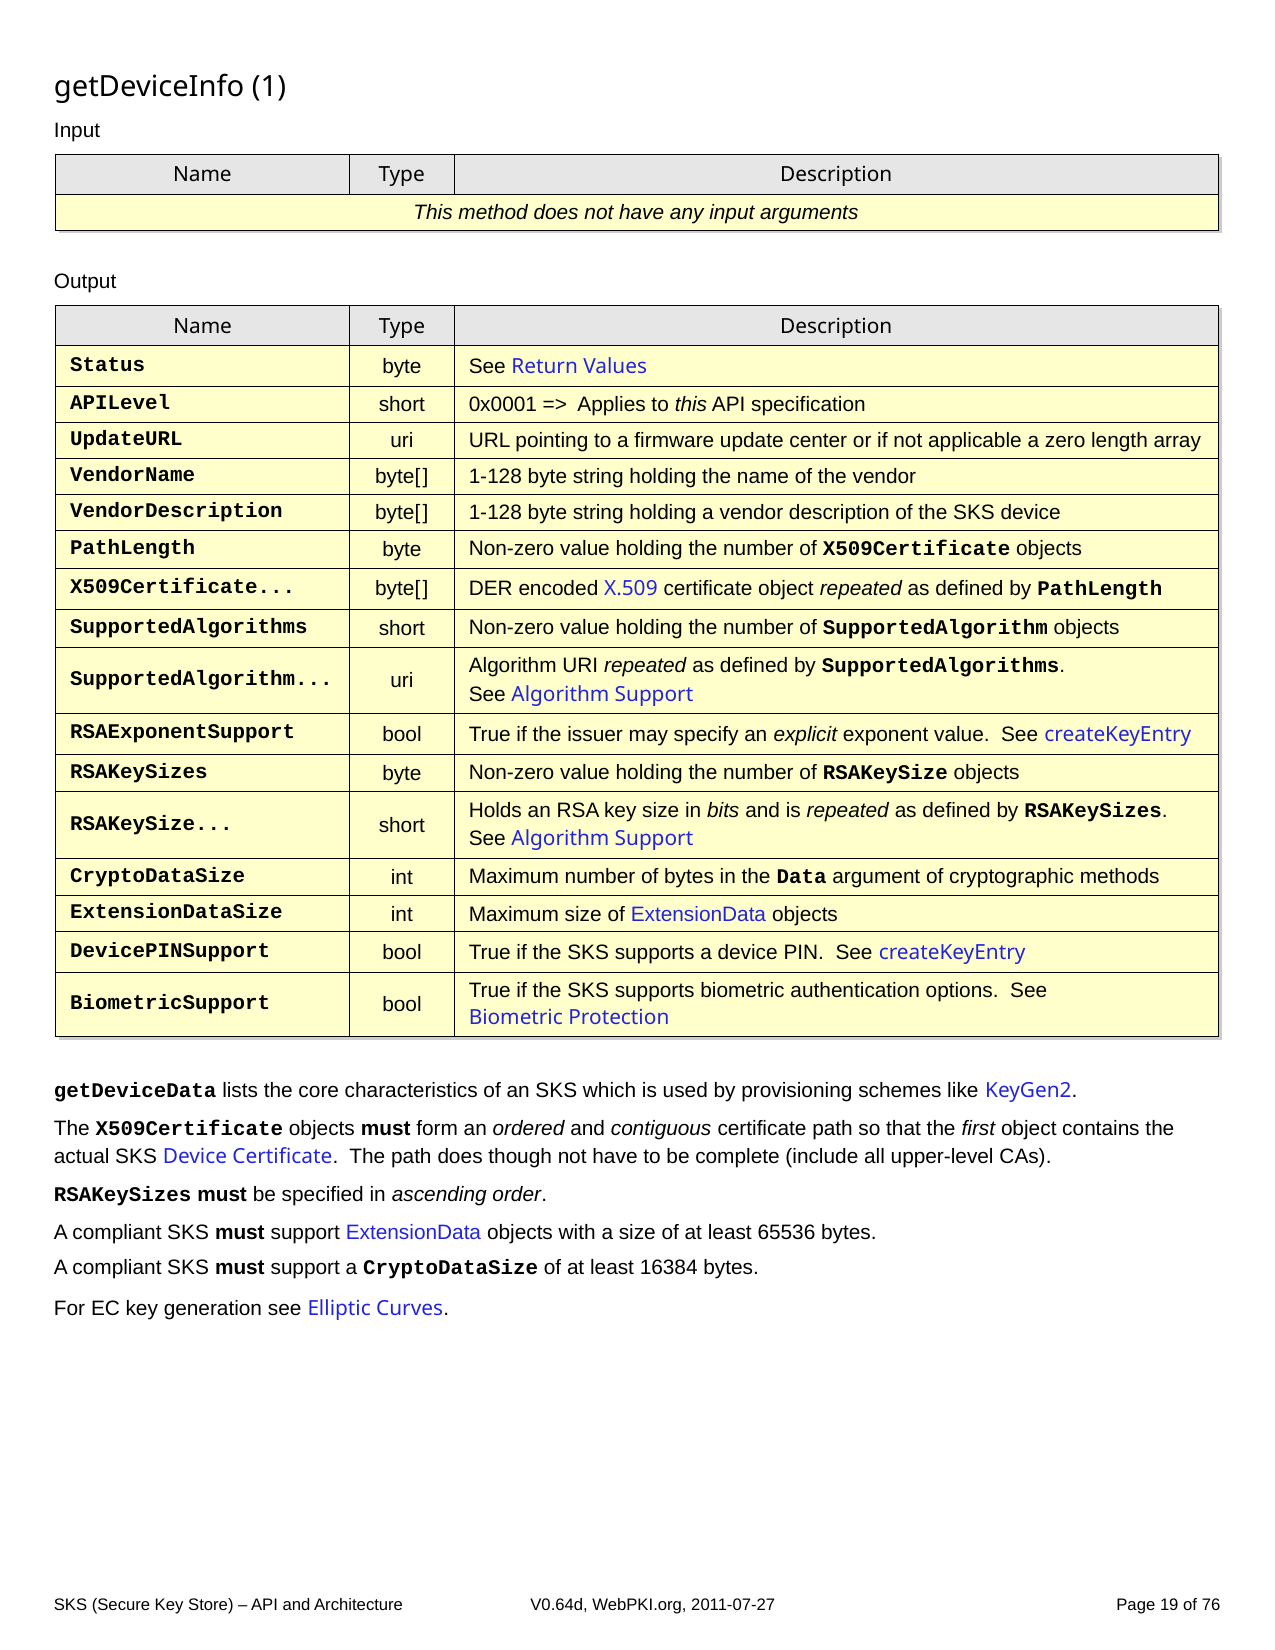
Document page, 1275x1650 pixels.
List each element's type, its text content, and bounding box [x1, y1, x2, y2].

table_cell UpdateURL [56, 423, 349, 458]
text A compliant SKS must support a CryptoDataSize of at least 16384 bytes. [54, 1255, 1221, 1281]
table_cell bool [350, 714, 454, 753]
table_cell 0x0001 => Applies to this API specification [455, 387, 1218, 422]
table_cell PathLength [56, 531, 349, 567]
table_cell BiometricSupport [56, 973, 349, 1036]
table_cell byte⁮[ ] [350, 569, 454, 609]
table_cell short [350, 792, 454, 858]
table_cell RSAExponentSupport [56, 714, 349, 753]
table_cell CryptoDataSize [56, 859, 349, 895]
table_cell uri [350, 648, 454, 713]
text The X509Certificate objects must form an ordered and contiguous certificate path so that the first object contains the actual SKS Device Certificate. The path does though not have to be complete (include all upper-level CAs). [54, 1116, 1221, 1170]
table_cell X509Certificate... [56, 569, 349, 609]
table_cell RSAKeySize... [56, 792, 349, 858]
table_cell Maximum size of ExtensionData objects [455, 896, 1218, 931]
table_cell Holds an RSA key size in bits and is repeated as defined by RSAKeySizes. See Algorithm Support [455, 792, 1218, 858]
table_cell True if the issuer may specify an explicit exponent value. See createKeyEntry [455, 714, 1218, 753]
table_cell Non-zero value holding the number of SupportedAlgorithm objects [455, 610, 1218, 647]
table_cell int [350, 859, 454, 895]
table_cell 1-128 byte string holding a vendor description of the SKS device [455, 495, 1218, 529]
table_cell True if the SKS supports biometric authentication options. See Biometric Protection [455, 973, 1218, 1036]
table_cell 1-128 byte string holding the name of the vendor [455, 459, 1218, 494]
table_cell int [350, 896, 454, 931]
table_header Description [455, 306, 1218, 345]
table_header Type [350, 155, 454, 194]
table_cell uri [350, 423, 454, 458]
table_cell Non-zero value holding the number of RSAKeySize objects [455, 755, 1218, 791]
text Input [54, 118, 1221, 142]
table_cell short [350, 387, 454, 422]
table_cell DER encoded X.509 certificate object repeated as defined by PathLength [455, 569, 1218, 609]
table_cell Non-zero value holding the number of X509Certificate objects [455, 531, 1218, 567]
table_header Description [455, 155, 1218, 194]
text RSAKeySizes must be specified in ascending order. [54, 1182, 1221, 1208]
table_cell bool [350, 973, 454, 1036]
table_cell RSAKeySizes [56, 755, 349, 791]
text Output [54, 269, 1221, 293]
table_cell Status [56, 346, 349, 386]
table_cell SupportedAlgorithm... [56, 648, 349, 713]
table_cell DevicePINSupport [56, 932, 349, 972]
table_cell Algorithm URI repeated as defined by SupportedAlgorithms. See Algorithm Support [455, 648, 1218, 713]
table_cell VendorName [56, 459, 349, 494]
table_cell ExtensionDataSize [56, 896, 349, 931]
text For EC key generation see Elliptic Curves. [54, 1293, 1221, 1321]
table_cell This method does not have any input arguments [56, 195, 1218, 230]
table_cell byte [350, 346, 454, 386]
table_cell See Return Values [455, 346, 1218, 386]
table_cell byte⁮[ ] [350, 495, 454, 529]
table_header Name [56, 306, 349, 345]
text A compliant SKS must support ExtensionData objects with a size of at least 65536 bytes. [54, 1219, 1221, 1243]
subtitle getDeviceInfo (1) [54, 66, 1221, 105]
table_cell byte [350, 755, 454, 791]
table_cell short [350, 610, 454, 647]
table_cell VendorDescription [56, 495, 349, 529]
text getDeviceData lists the core characteristics of an SKS which is used by provisioning schemes like KeyGen2. [54, 1076, 1221, 1104]
table_header Type [350, 306, 454, 345]
table_cell byte [350, 531, 454, 567]
table_cell Maximum number of bytes in the Data argument of cryptographic methods [455, 859, 1218, 895]
table_cell bool [350, 932, 454, 972]
table_cell URL pointing to a firmware update center or if not applicable a zero length array [455, 423, 1218, 458]
table_cell APILevel [56, 387, 349, 422]
table_cell byte⁮[ ] [350, 459, 454, 494]
table_cell SupportedAlgorithms [56, 610, 349, 647]
table_cell True if the SKS supports a device PIN. See createKeyEntry [455, 932, 1218, 972]
table_header Name [56, 155, 349, 194]
